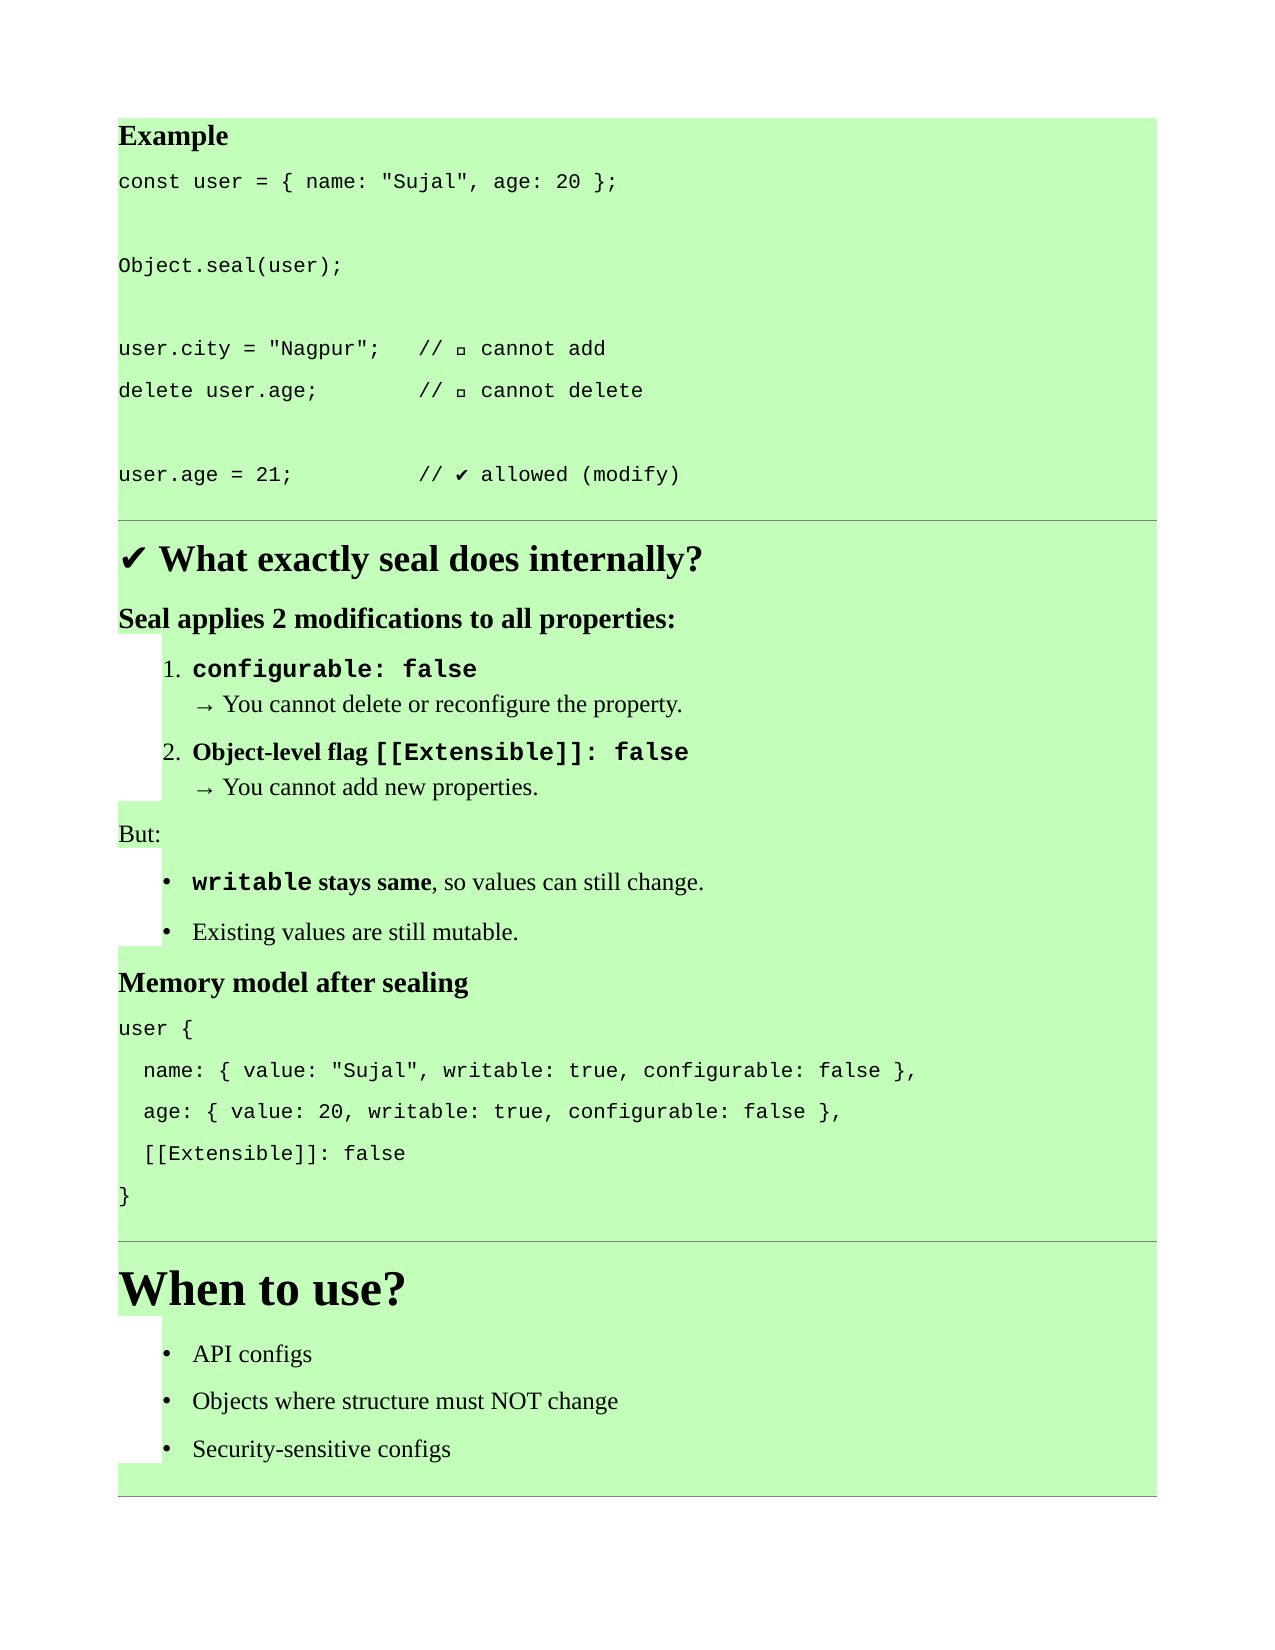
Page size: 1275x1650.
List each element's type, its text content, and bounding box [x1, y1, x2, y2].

list writable stays same, so values can still change. [162, 867, 1157, 898]
text user.age = 21; // ✔ allowed (modify) [118, 464, 1157, 487]
subtitle Seal applies 2 modifications to all properties: [118, 601, 1157, 634]
text user.city = "Nagpur"; // ❌ cannot add [118, 338, 1157, 362]
text But: [118, 819, 1157, 848]
subtitle Example [118, 118, 1157, 152]
subtitle ✔ What exactly seal does internally? [118, 537, 1157, 580]
subtitle When to use? [118, 1258, 1157, 1316]
list API configs [162, 1339, 1157, 1368]
text } [118, 1185, 1157, 1209]
list configurable: false → You cannot delete or reconfigure the property. [162, 654, 1157, 718]
text const user = { name: "Sujal", age: 20 }; [118, 171, 1157, 195]
text name: { value: "Sujal", writable: true, configurable: false }, [118, 1060, 1157, 1083]
text Object.seal(user); [118, 255, 1157, 278]
text age: { value: 20, writable: true, configurable: false }, [118, 1101, 1157, 1125]
text [[Extensible]]: false [118, 1143, 1157, 1167]
text user { [118, 1018, 1157, 1042]
list Objects where structure must NOT change [162, 1386, 1157, 1415]
list Security-sensitive configs [162, 1434, 1157, 1463]
list Object-level flag [[Extensible]]: false → You cannot add new properties. [162, 737, 1157, 801]
list Existing values are still mutable. [162, 917, 1157, 946]
text delete user.age; // ❌ cannot delete [118, 380, 1157, 404]
subtitle Memory model after sealing [118, 965, 1157, 998]
